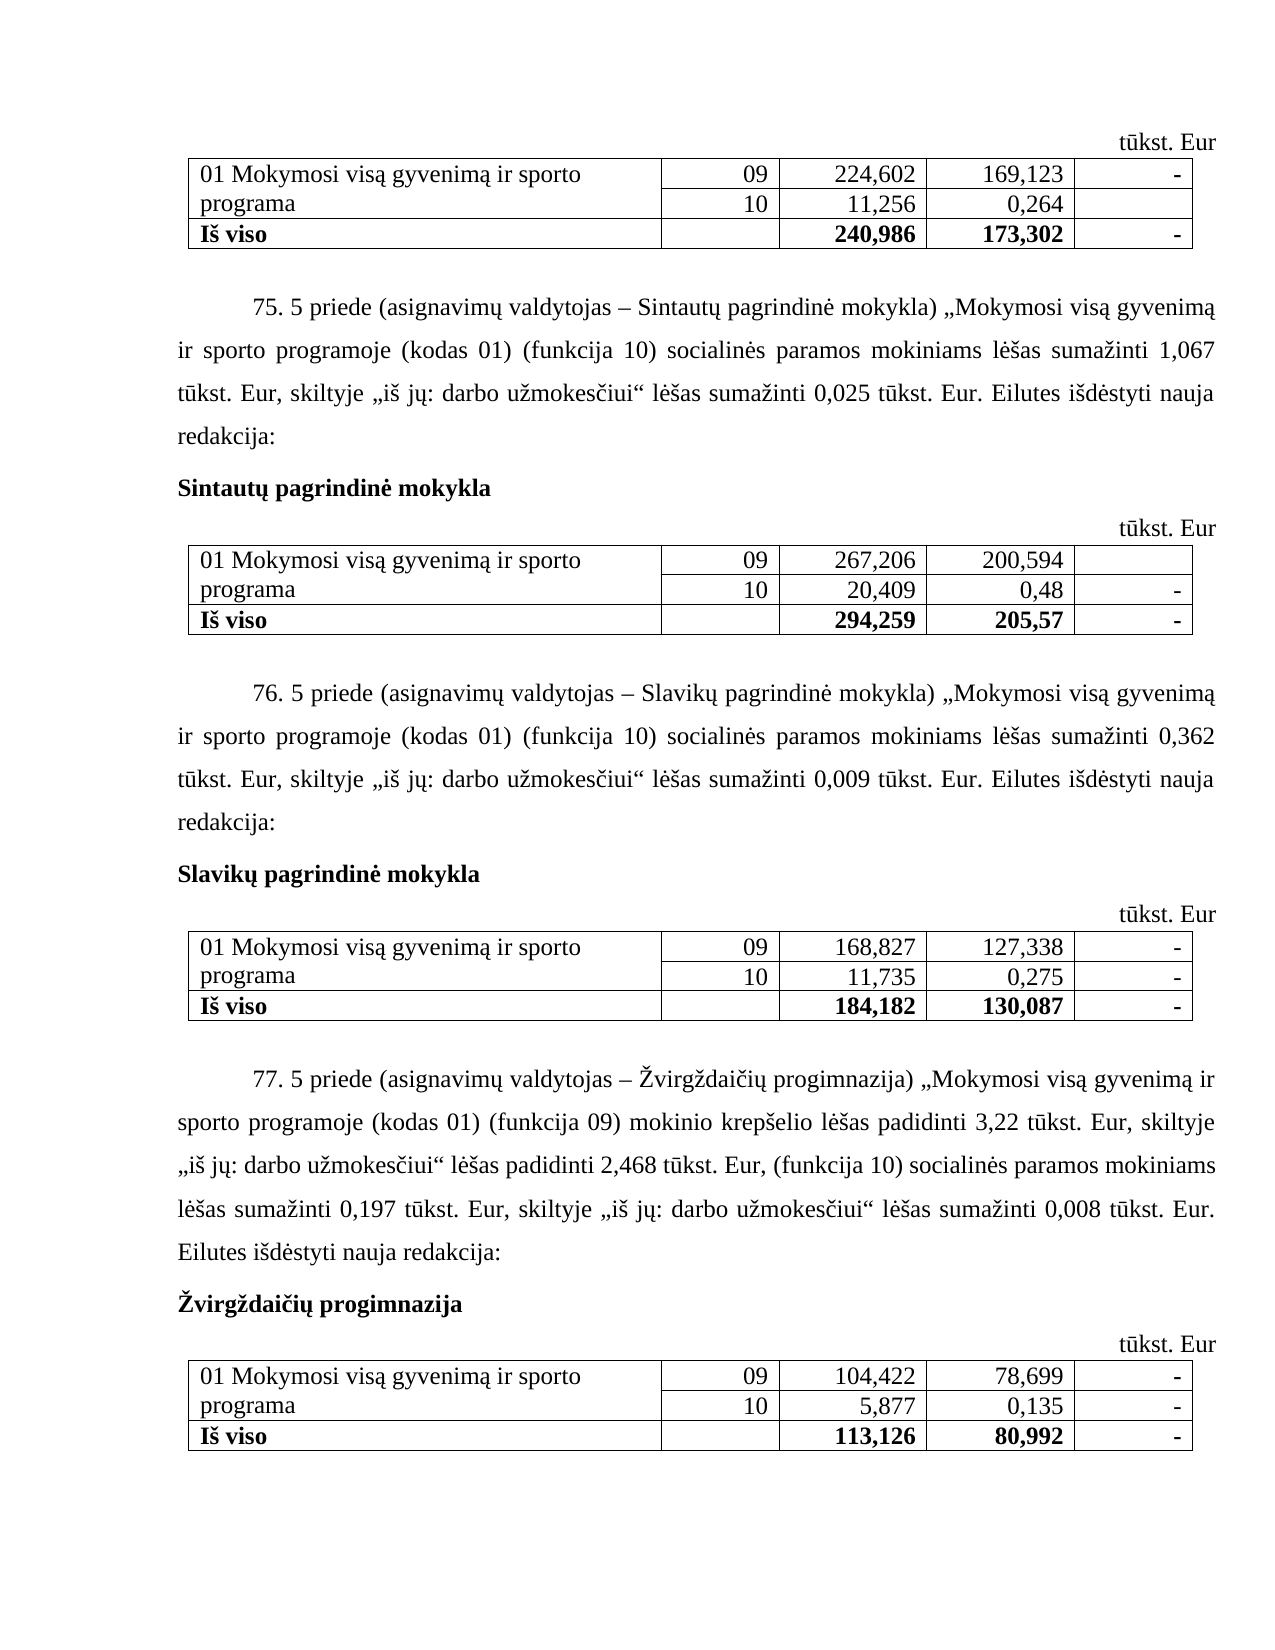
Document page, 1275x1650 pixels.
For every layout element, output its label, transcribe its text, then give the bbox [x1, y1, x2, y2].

table_cell Iš viso [189, 1421, 661, 1449]
table_cell 10 [662, 575, 779, 604]
table_cell 0,264 [927, 189, 1074, 218]
table_header 01 Mokymosi visą gyvenimą ir sporto programa [189, 932, 661, 990]
table_header 09 [662, 932, 779, 961]
text Sintautų pagrindinė mokykla [177, 464, 1216, 504]
table_cell 130,087 [927, 991, 1074, 1020]
table_cell [662, 1421, 779, 1449]
table_header 169,123 [927, 159, 1074, 188]
table_header [1075, 546, 1192, 574]
table_cell Iš viso [189, 991, 661, 1020]
table_cell 0,48 [927, 575, 1074, 604]
text 76. 5 priede (asignavimų valdytojas – Slavikų pagrindinė mokykla) „Mokymosi visą gyvenimą ir sporto programoje (kodas 01) (funkcija 10) socialinės paramos mokiniams lėšas sumažinti 0,362 tūkst. Eur, skiltyje „iš jų: darbo užmokesčiui“ lėšas sumažinti 0,009 tūkst. Eur. Eilutes išdėstyti nauja redakcija: [177, 678, 1216, 836]
text 75. 5 priede (asignavimų valdytojas – Sintautų pagrindinė mokykla) „Mokymosi visą gyvenimą ir sporto programoje (kodas 01) (funkcija 10) socialinės paramos mokiniams lėšas sumažinti 1,067 tūkst. Eur, skiltyje „iš jų: darbo užmokesčiui“ lėšas sumažinti 0,025 tūkst. Eur. Eilutes išdėstyti nauja redakcija: [177, 292, 1216, 450]
table_cell Iš viso [189, 605, 661, 634]
text tūkst. Eur [177, 1320, 1216, 1360]
table_cell [662, 605, 779, 634]
table_header 104,422 [780, 1361, 926, 1390]
table_cell 0,275 [927, 962, 1074, 990]
table_cell - [1075, 1391, 1192, 1420]
table_header 01 Mokymosi visą gyvenimą ir sporto programa [189, 546, 661, 604]
table_header 224,602 [780, 159, 926, 188]
text tūkst. Eur [177, 118, 1216, 158]
table_cell 80,992 [927, 1421, 1074, 1449]
table_cell 0,135 [927, 1391, 1074, 1420]
table_cell [662, 219, 779, 248]
table_header 01 Mokymosi visą gyvenimą ir sporto programa [189, 159, 661, 218]
table_cell 113,126 [780, 1421, 926, 1449]
table_cell - [1075, 575, 1192, 604]
table_header 168,827 [780, 932, 926, 961]
table_header 78,699 [927, 1361, 1074, 1390]
table_header 09 [662, 546, 779, 574]
table_cell 10 [662, 189, 779, 218]
table_cell - [1075, 962, 1192, 990]
table_header - [1075, 159, 1192, 188]
table_header 267,206 [780, 546, 926, 574]
table_cell 240,986 [780, 219, 926, 248]
table_header 09 [662, 159, 779, 188]
table_cell [1075, 189, 1192, 218]
table_cell 11,735 [780, 962, 926, 990]
table_header - [1075, 932, 1192, 961]
table_header - [1075, 1361, 1192, 1390]
table_cell 173,302 [927, 219, 1074, 248]
table_cell 5,877 [780, 1391, 926, 1420]
table_header 200,594 [927, 546, 1074, 574]
table_cell Iš viso [189, 219, 661, 248]
table_cell 20,409 [780, 575, 926, 604]
table_header 127,338 [927, 932, 1074, 961]
table_cell - [1075, 1421, 1192, 1449]
text Žvirgždaičių progimnazija [177, 1280, 1216, 1320]
table_cell 10 [662, 1391, 779, 1420]
text tūkst. Eur [177, 891, 1216, 931]
text tūkst. Eur [177, 504, 1216, 544]
table_cell - [1075, 991, 1192, 1020]
table_cell 205,57 [927, 605, 1074, 634]
table_cell [662, 991, 779, 1020]
table_cell - [1075, 605, 1192, 634]
table_header 01 Mokymosi visą gyvenimą ir sporto programa [189, 1361, 661, 1420]
text 77. 5 priede (asignavimų valdytojas – Žvirgždaičių progimnazija) „Mokymosi visą gyvenimą ir sporto programoje (kodas 01) (funkcija 09) mokinio krepšelio lėšas padidinti 3,22 tūkst. Eur, skiltyje „iš jų: darbo užmokesčiui“ lėšas padidinti 2,468 tūkst. Eur, (funkcija 10) socialinės paramos mokiniams lėšas sumažinti 0,197 tūkst. Eur, skiltyje „iš jų: darbo užmokesčiui“ lėšas sumažinti 0,008 tūkst. Eur. Eilutes išdėstyti nauja redakcija: [177, 1064, 1216, 1266]
table_cell 10 [662, 962, 779, 990]
table_cell 11,256 [780, 189, 926, 218]
table_cell - [1075, 219, 1192, 248]
text Slavikų pagrindinė mokykla [177, 851, 1216, 891]
table_cell 184,182 [780, 991, 926, 1020]
table_header 09 [662, 1361, 779, 1390]
table_cell 294,259 [780, 605, 926, 634]
